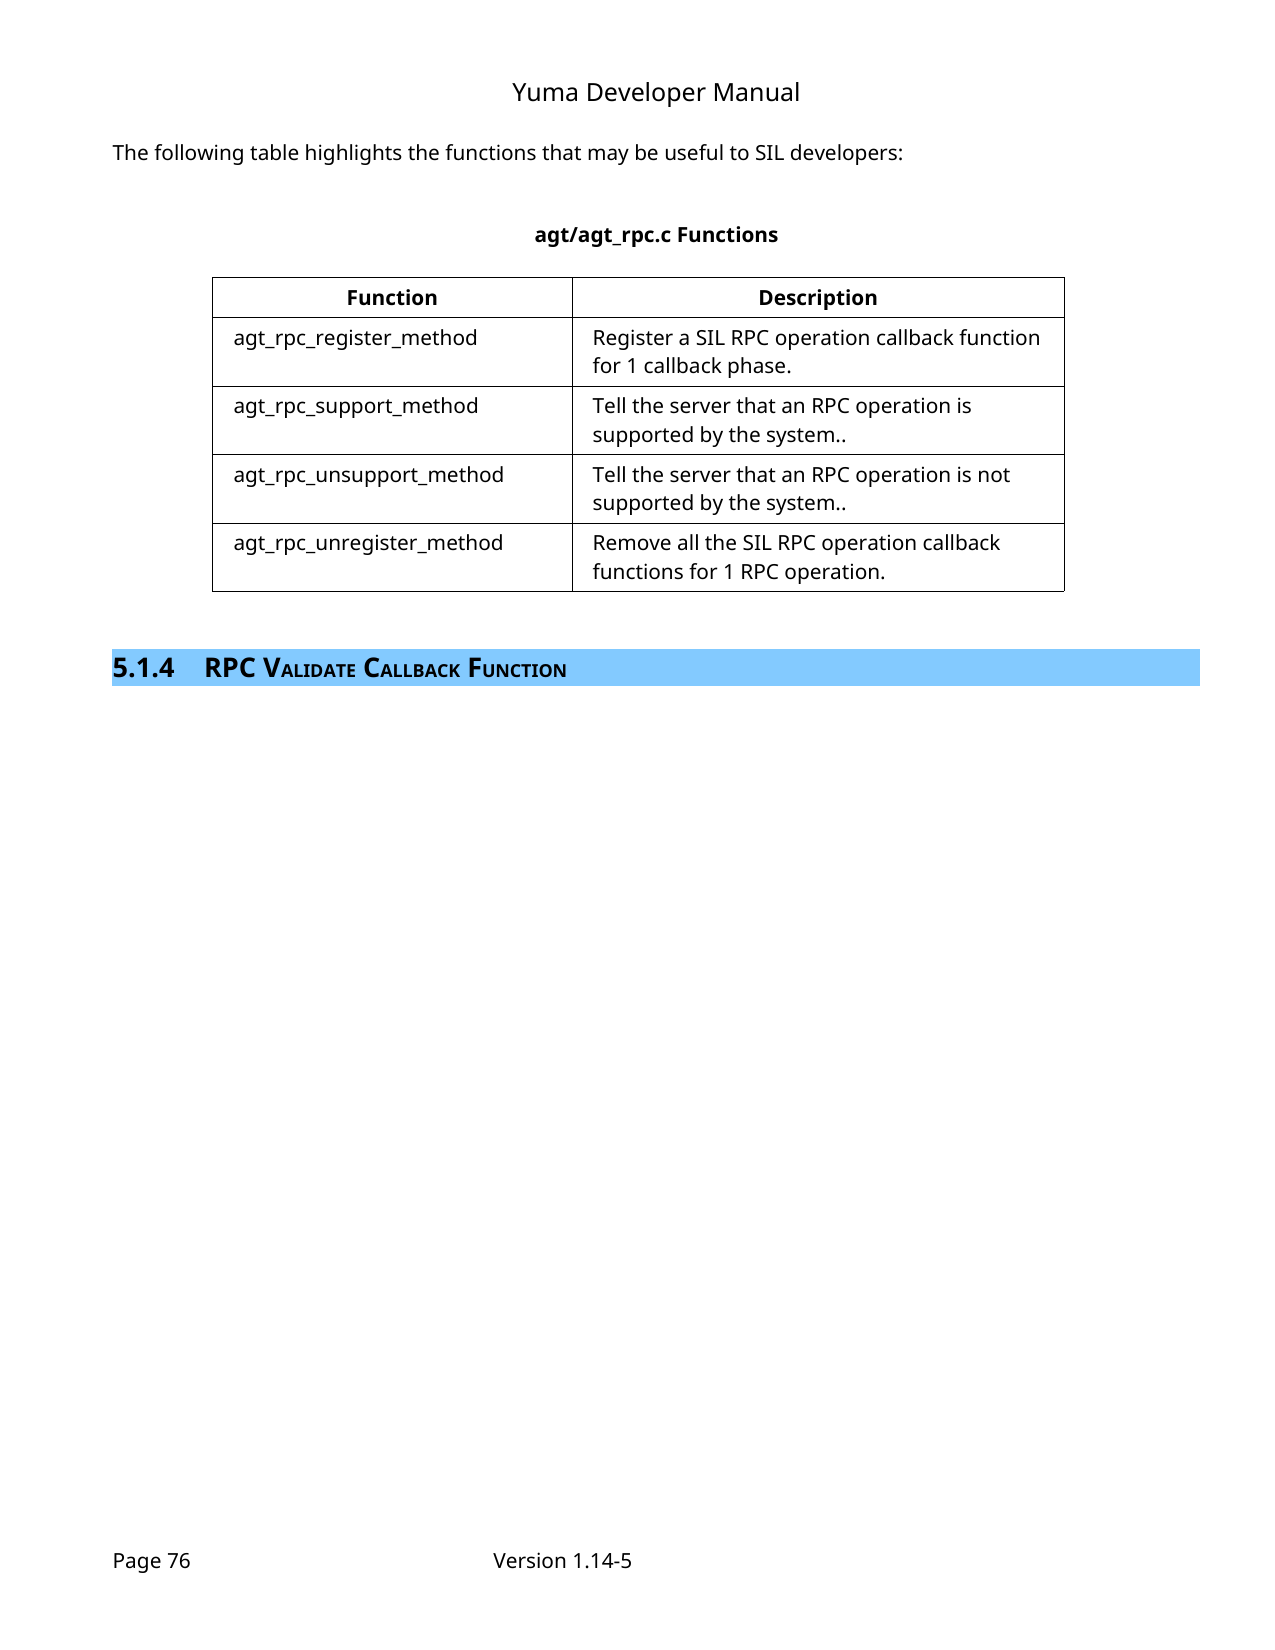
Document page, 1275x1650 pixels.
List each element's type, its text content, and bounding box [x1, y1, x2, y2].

table_header Description [573, 278, 1064, 317]
table_cell Tell the server that an RPC operation is supported by the system.. [573, 387, 1064, 454]
text The following table highlights the functions that may be useful to SIL developers: [112, 138, 1200, 167]
table_cell Remove all the SIL RPC operation callback functions for 1 RPC operation. [573, 524, 1064, 591]
subtitle agt/agt_rpc.c Functions [127, 220, 1185, 249]
table_cell agt_rpc_unregister_method [213, 524, 572, 591]
table_cell Register a SIL RPC operation callback function for 1 callback phase. [573, 318, 1064, 386]
subtitle RPC Validate Callback Function [112, 649, 1200, 686]
table_cell agt_rpc_unsupport_method [213, 455, 572, 523]
table_cell agt_rpc_register_method [213, 318, 572, 386]
table_cell Tell the server that an RPC operation is not supported by the system.. [573, 455, 1064, 523]
table_cell agt_rpc_support_method [213, 387, 572, 454]
table_header Function [213, 278, 572, 317]
